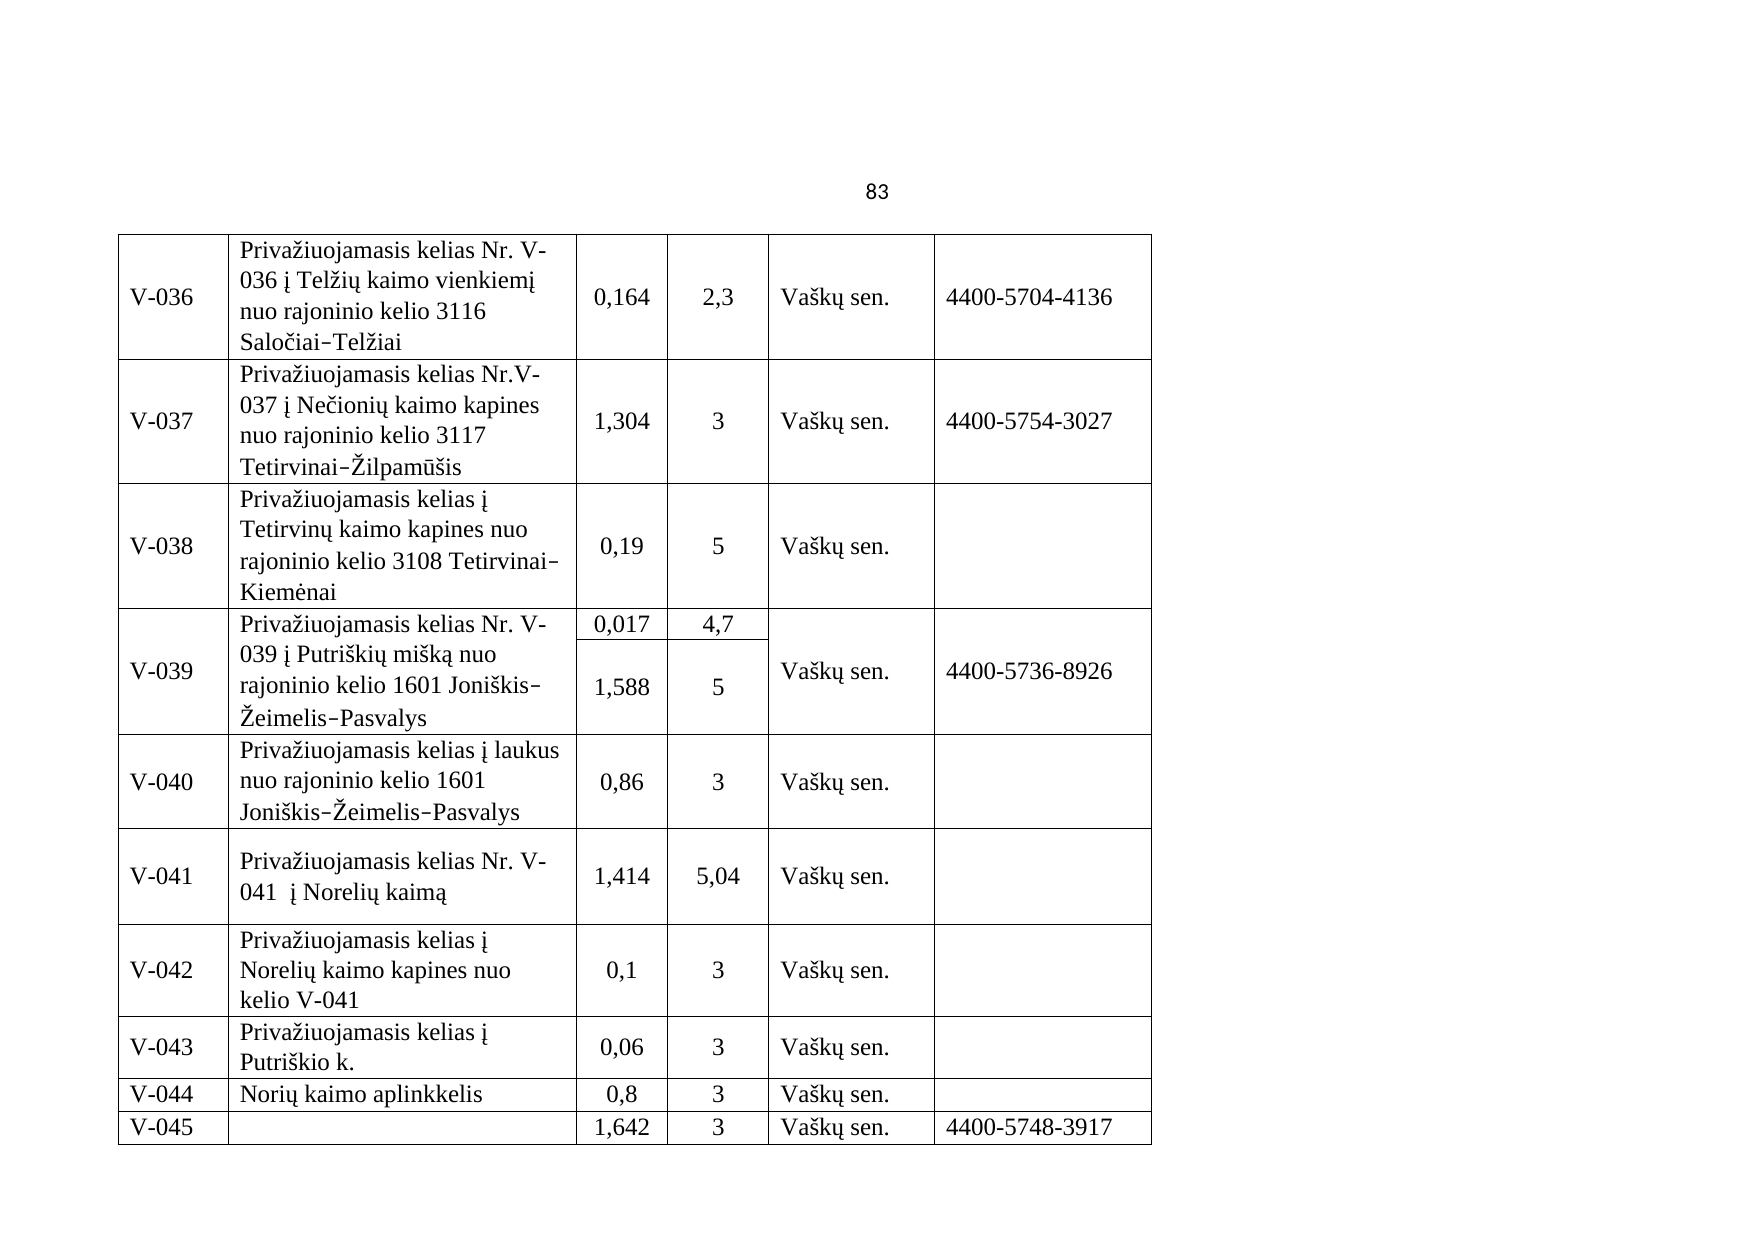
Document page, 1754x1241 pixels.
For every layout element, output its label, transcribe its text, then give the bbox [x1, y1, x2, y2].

table_cell Privažiuojamasis kelias į Norelių kaimo kapines nuo kelio V-041 [229, 925, 576, 1016]
table_cell 3 [668, 1017, 768, 1078]
table_cell 4400-5736-8926 [935, 609, 1151, 734]
table_cell Vaškų sen. [769, 360, 934, 483]
table_cell Vaškų sen. [769, 1112, 934, 1143]
table_cell Norių kaimo aplinkkelis [229, 1079, 576, 1111]
table_cell Vaškų sen. [769, 735, 934, 828]
table_cell 4400-5748-3917 [935, 1112, 1151, 1143]
table_cell Privažiuojamasis kelias Nr. V-041 į Norelių kaimą [229, 829, 576, 924]
table_cell Privažiuojamasis kelias Nr. V-039 į Putriškių mišką nuo rajoninio kelio 1601 Joniškis–Žeimelis–Pasvalys [229, 609, 576, 734]
table_cell [935, 484, 1151, 608]
table_cell 1,304 [577, 360, 667, 483]
table_cell 1,642 [577, 1112, 667, 1143]
table_cell 4,7 [668, 609, 768, 639]
table_cell 3 [668, 1112, 768, 1143]
table_cell [935, 829, 1151, 924]
table_cell V-036 [119, 235, 228, 358]
table_cell V-040 [119, 735, 228, 828]
table_cell 0,1 [577, 925, 667, 1016]
table_cell Privažiuojamasis kelias į Putriškio k. [229, 1017, 576, 1078]
table_cell Privažiuojamasis kelias į laukus nuo rajoninio kelio 1601 Joniškis–Žeimelis–Pasvalys [229, 735, 576, 828]
table_cell 4400-5754-3027 [935, 360, 1151, 483]
table_cell [935, 735, 1151, 828]
table_cell 1,414 [577, 829, 667, 924]
table_cell 0,86 [577, 735, 667, 828]
table_cell 0,8 [577, 1079, 667, 1111]
table_cell 2,3 [668, 235, 768, 358]
table_cell 3 [668, 735, 768, 828]
table_cell 0,06 [577, 1017, 667, 1078]
table_cell 5,04 [668, 829, 768, 924]
table_cell V-045 [119, 1112, 228, 1143]
table_cell 3 [668, 925, 768, 1016]
table_cell 5 [668, 640, 768, 734]
table_cell V-042 [119, 925, 228, 1016]
table_cell 5 [668, 484, 768, 608]
table_cell Vaškų sen. [769, 609, 934, 734]
table_cell Vaškų sen. [769, 1079, 934, 1111]
table_cell Vaškų sen. [769, 1017, 934, 1078]
table_cell V-038 [119, 484, 228, 608]
table_cell Vaškų sen. [769, 829, 934, 924]
table_cell 3 [668, 1079, 768, 1111]
table_cell V-039 [119, 609, 228, 734]
table_cell Vaškų sen. [769, 235, 934, 358]
table_cell [935, 1079, 1151, 1111]
table_cell Vaškų sen. [769, 484, 934, 608]
table_cell V-037 [119, 360, 228, 483]
table_cell V-041 [119, 829, 228, 924]
table_cell 0,19 [577, 484, 667, 608]
table_cell V-043 [119, 1017, 228, 1078]
table_cell [935, 925, 1151, 1016]
table_cell Privažiuojamasis kelias Nr. V-036 į Telžių kaimo vienkiemį nuo rajoninio kelio 3116 Saločiai–Telžiai [229, 235, 576, 358]
table_cell [229, 1112, 576, 1143]
table_cell Vaškų sen. [769, 925, 934, 1016]
table_cell 4400-5704-4136 [935, 235, 1151, 358]
table_cell V-044 [119, 1079, 228, 1111]
table_cell Privažiuojamasis kelias į Tetirvinų kaimo kapines nuo rajoninio kelio 3108 Tetirvinai–Kiemėnai [229, 484, 576, 608]
table_cell 1,588 [577, 640, 667, 734]
table_cell 0,164 [577, 235, 667, 358]
table_cell 0,017 [577, 609, 667, 639]
table_cell Privažiuojamasis kelias Nr.V-037 į Nečionių kaimo kapines nuo rajoninio kelio 3117 Tetirvinai–Žilpamūšis [229, 360, 576, 483]
table_cell 3 [668, 360, 768, 483]
table_cell [935, 1017, 1151, 1078]
